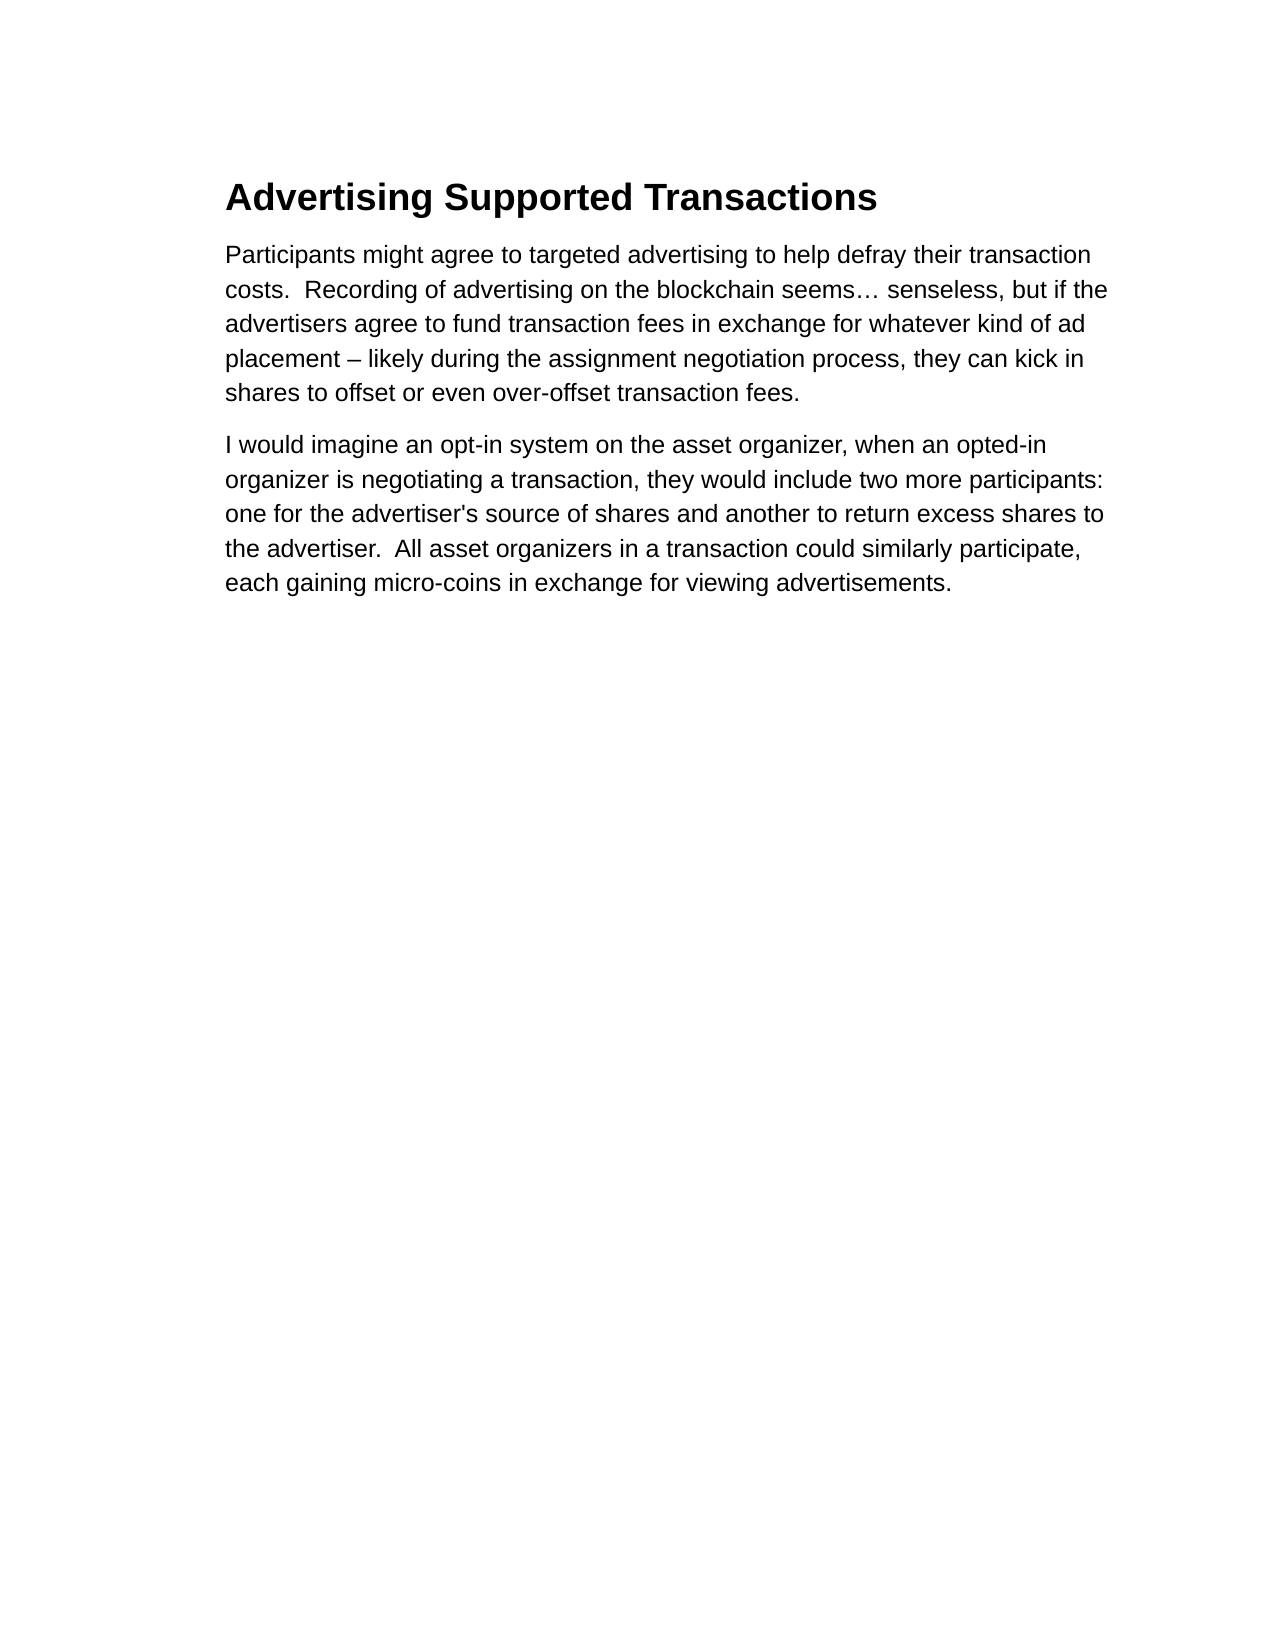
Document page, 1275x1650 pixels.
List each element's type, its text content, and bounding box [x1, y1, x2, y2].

text Participants might agree to targeted advertising to help defray their transaction costs. Recording of advertising on the blockchain seems… senseless, but if the advertisers agree to fund transaction fees in exchange for whatever kind of ad placement – likely during the assignment negotiation process, they can kick in shares to offset or even over-offset transaction fees. [225, 240, 1125, 407]
text I would imagine an opt-in system on the asset organizer, when an opted-in organizer is negotiating a transaction, they would include two more participants: one for the advertiser's source of shares and another to return excess shares to the advertiser. All asset organizers in a transaction could similarly participate, each gaining micro-coins in exchange for viewing advertisements. [225, 430, 1125, 597]
subtitle Advertising Supported Transactions [225, 175, 1125, 219]
